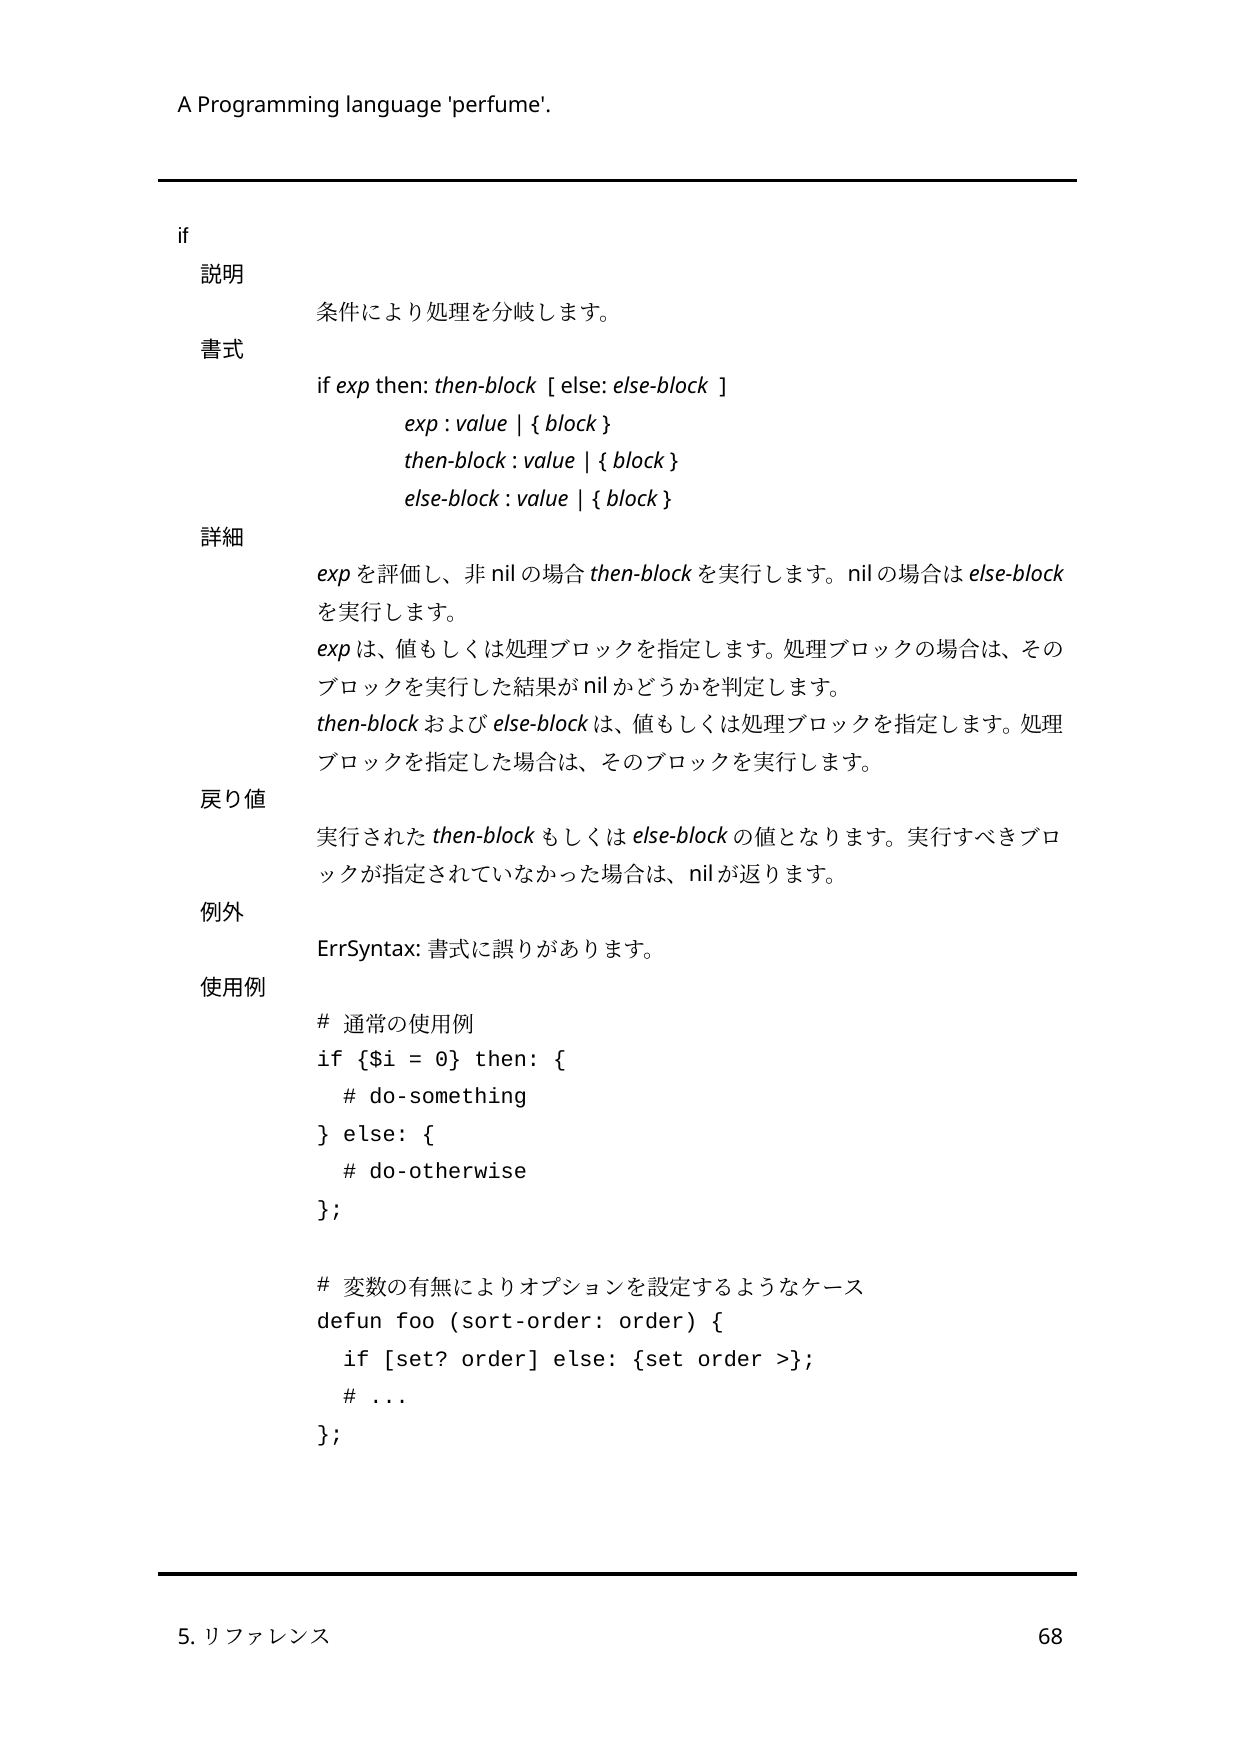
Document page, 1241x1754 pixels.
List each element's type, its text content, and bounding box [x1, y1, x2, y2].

table_cell expを評価し、非nilの場合then-blockを実行します。nilの場合はelse-blockを実行します。 expは、値もしくは処理ブロックを指定します。処理ブロックの場合は、そのブロックを実行した結果がnilかどうかを判定します。 then-blockおよびelse-blockは、値もしくは処理ブロックを指定します。処理ブロックを指定した場合は、そのブロックを実行します。 [317, 517, 1063, 779]
table_cell 詳細 [200, 517, 317, 779]
table_cell # 通常の使用例 if {$i = 0} then: { # do-something } else: { # do-otherwise }; # 変数の有無によりオプションを設定するようなケース defun foo (sort-order: order) { if [set? order] else: {set order >}; # ... }; [317, 967, 1063, 1454]
table_header 条件により処理を分岐します。 [317, 254, 1063, 329]
table_cell 使用例 [200, 967, 317, 1454]
table_cell if exp then: then-block [ else: else-block ] exp : value | { block } then-block : value | { block } else-block : value | { block } [317, 329, 1063, 517]
subtitle if [177, 217, 1063, 254]
table_header 説明 [200, 254, 317, 329]
table_cell 例外 [200, 892, 317, 967]
table_cell 実行されたthen-blockもしくはelse-blockの値となります。実行すべきブロックが指定されていなかった場合は、nilが返ります。 [317, 779, 1063, 892]
table_cell ErrSyntax: 書式に誤りがあります。 [317, 892, 1063, 967]
table_cell 戻り値 [200, 779, 317, 892]
table_cell 書式 [200, 329, 317, 517]
